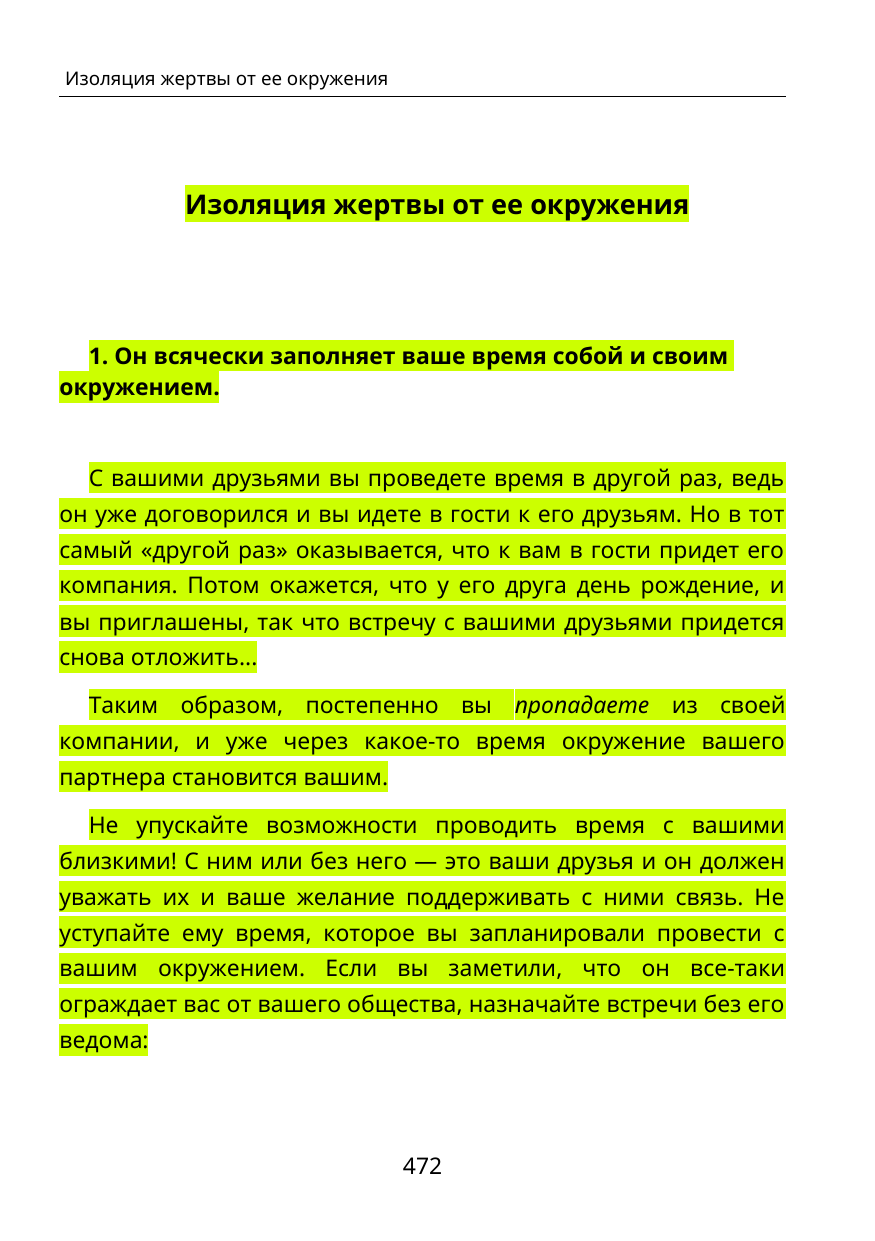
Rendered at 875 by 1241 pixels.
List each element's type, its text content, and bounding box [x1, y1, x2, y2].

subtitle 1. Он всячески заполняет ваше время собой и своим окружением. [59, 340, 786, 403]
text С вашими друзьями вы проведете время в другой раз, ведь он уже договорился и вы идете в гости к его друзьям. Но в тот самый «другой раз» оказывается, что к вам в гости придет его компания. Потом окажется, что у его друга день рождение, и вы приглашены, так что встречу с вашими друзьями придется снова отложить... [59, 462, 786, 673]
subtitle Изоляция жертвы от ее окружения [59, 185, 786, 222]
text Таким образом, постепенно вы пропадаете из своей компании, и уже через какое-то время окружение вашего партнера становится вашим. [59, 689, 786, 792]
text Не упускайте возможности проводить время с вашими близкими! С ним или без него — это ваши друзья и он должен уважать их и ваше желание поддерживать с ними связь. Не уступайте ему время, которое вы запланировали провести с вашим окружением. Если вы заметили, что он все-таки ограждает вас от вашего общества, назначайте встречи без его ведома: [59, 809, 786, 1056]
